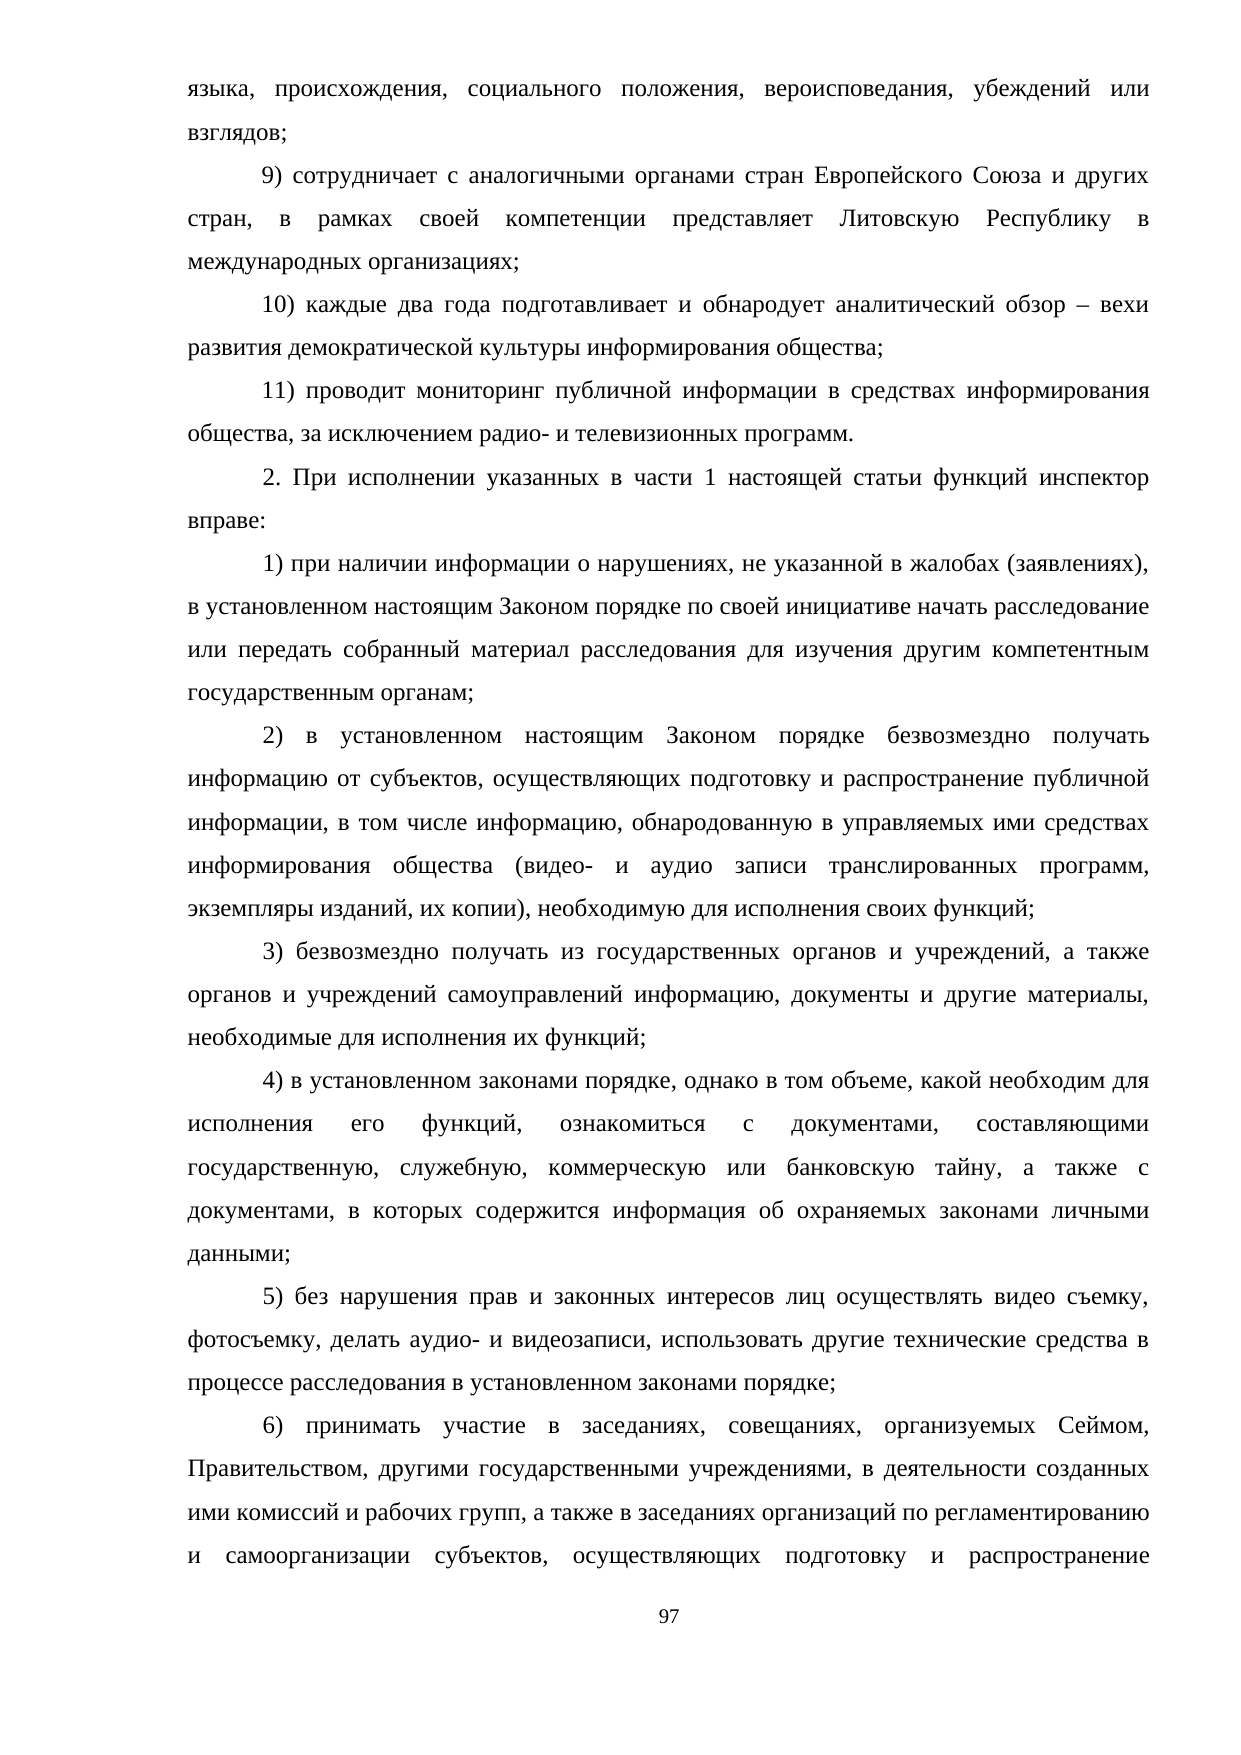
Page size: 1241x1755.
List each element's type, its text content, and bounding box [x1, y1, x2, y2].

text языка, происхождения, социального положения, вероисповедания, убеждений или взглядов; [187, 73, 1150, 145]
text 4) в установленном законами порядке, однако в том объеме, какой необходим для исполнения его функций, ознакомиться с документами, составляющими государственную, служебную, коммерческую или банковскую тайну, а также с документами, в которых содержится информация об охраняемых законами личными данными; [187, 1065, 1150, 1267]
text 5) без нарушения прав и законных интересов лиц осуществлять видео съемку, фотосъемку, делать аудио- и видеозаписи, использовать другие технические средства в процессе расследования в установленном законами порядке; [187, 1281, 1150, 1396]
text 10) каждые два года подготавливает и обнародует аналитический обзор – вехи развития демократической культуры информирования общества; [187, 289, 1150, 361]
text 2) в установленном настоящим Законом порядке безвозмездно получать информацию от субъектов, осуществляющих подготовку и распространение публичной информации, в том числе информацию, обнародованную в управляемых ими средствах информирования общества (видео- и аудио записи транслированных программ, экземпляры изданий, их копии), необходимую для исполнения своих функций; [187, 720, 1150, 922]
text 1) при наличии информации о нарушениях, не указанной в жалобах (заявлениях), в установленном настоящим Законом порядке по своей инициативе начать расследование или передать собранный материал расследования для изучения другим компетентным государственным органам; [187, 548, 1150, 706]
text 2. При исполнении указанных в части 1 настоящей статьи функций инспектор вправе: [187, 462, 1150, 533]
text 3) безвозмездно получать из государственных органов и учреждений, а также органов и учреждений самоуправлений информацию, документы и другие материалы, необходимые для исполнения их функций; [187, 936, 1150, 1051]
text 11) проводит мониторинг публичной информации в средствах информирования общества, за исключением радио- и телевизионных программ. [187, 375, 1150, 447]
text 9) сотрудничает с аналогичными органами стран Европейского Союза и других стран, в рамках своей компетенции представляет Литовскую Республику в международных организациях; [187, 160, 1150, 275]
text 6) принимать участие в заседаниях, совещаниях, организуемых Сеймом, Правительством, другими государственными учреждениями, в деятельности созданных ими комиссий и рабочих групп, а также в заседаниях организаций по регламентированию и самоорганизации субъектов, осуществляющих подготовку и распространение [187, 1410, 1150, 1568]
